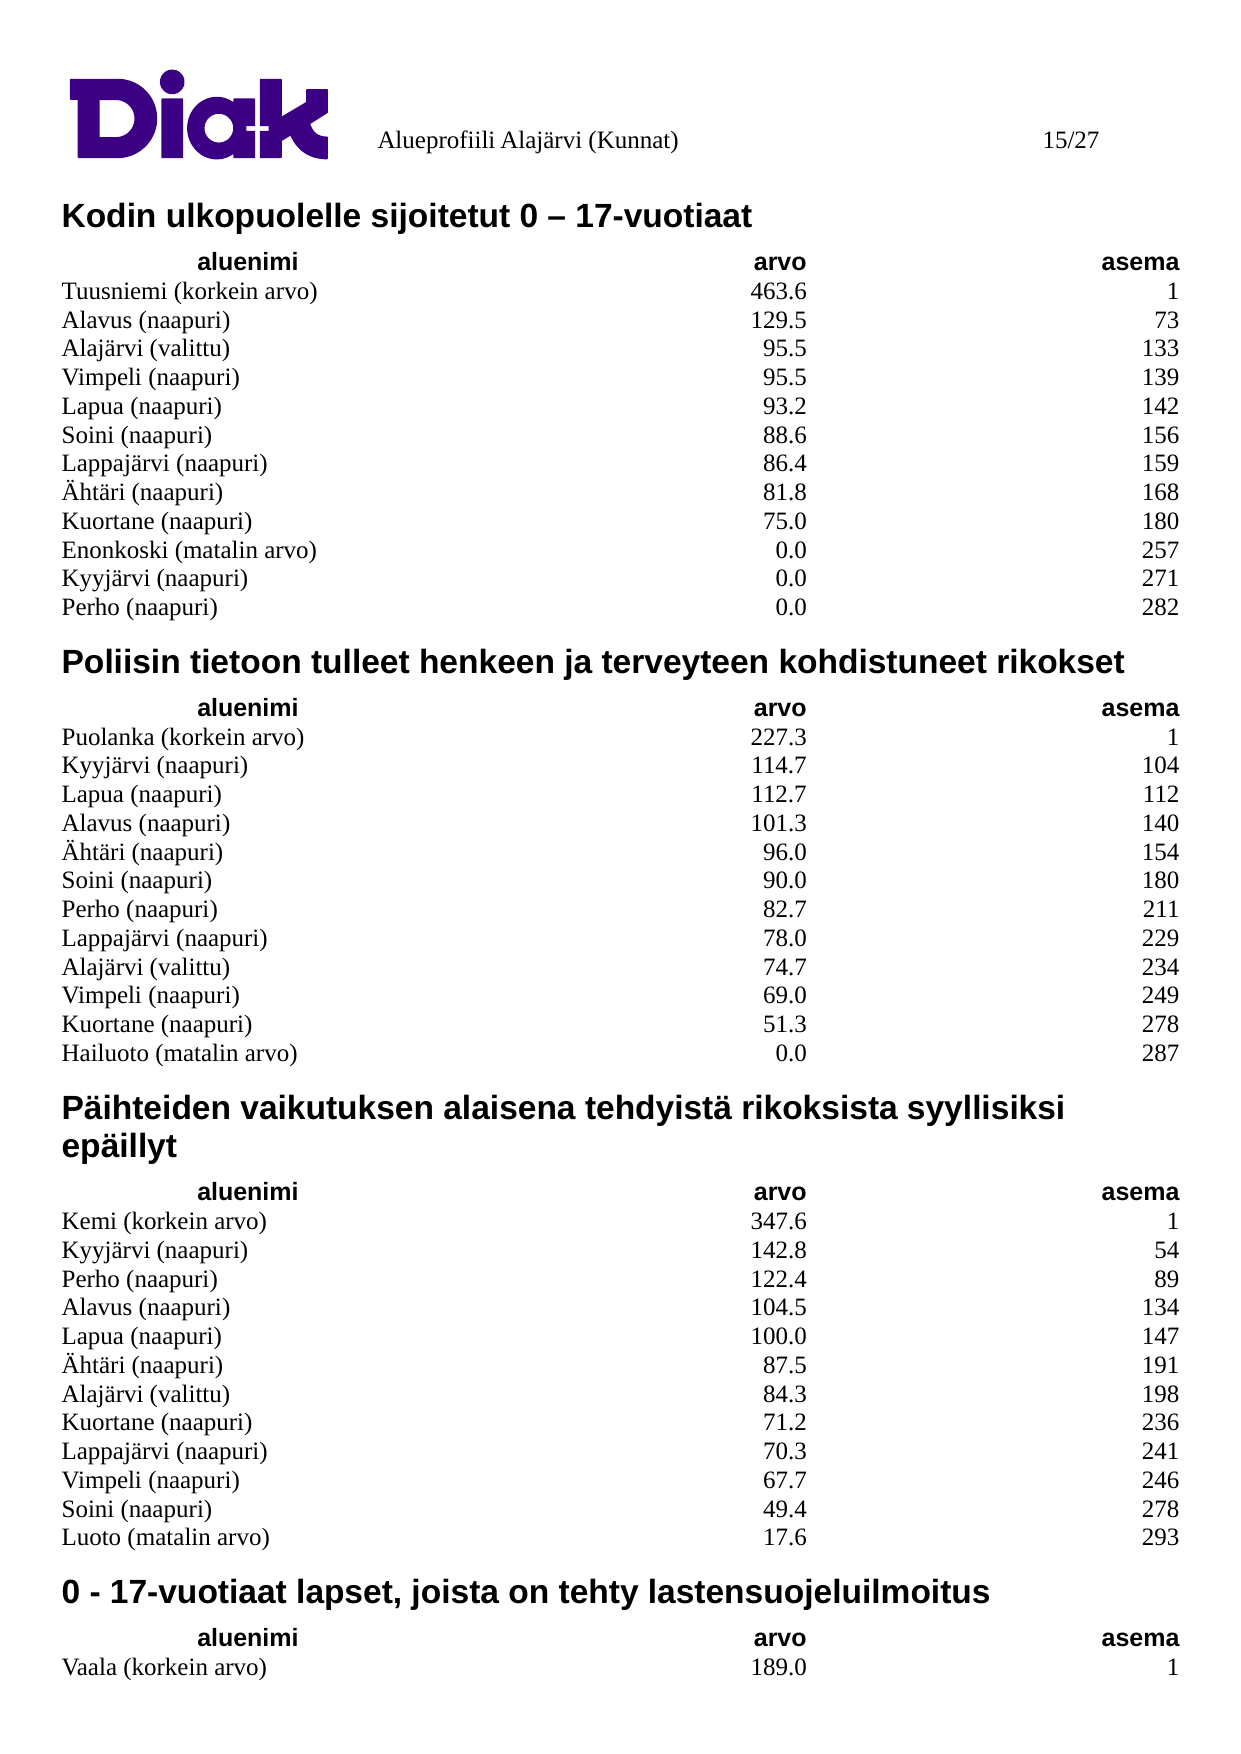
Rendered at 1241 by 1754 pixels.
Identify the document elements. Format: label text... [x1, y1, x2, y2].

table_cell 154 [806, 837, 1179, 866]
table_cell Alajärvi (valittu) [61, 334, 434, 362]
table_cell 246 [806, 1465, 1179, 1494]
table_cell 159 [806, 449, 1179, 477]
table_cell 104 [806, 751, 1179, 779]
table_cell Soini (naapuri) [61, 420, 434, 448]
table_cell 93.2 [434, 391, 806, 420]
table_cell 73 [806, 305, 1179, 333]
table_cell Alavus (naapuri) [61, 808, 434, 837]
table_header aluenimi [61, 1178, 434, 1206]
table_cell 104.5 [434, 1293, 806, 1321]
table_cell Lapua (naapuri) [61, 391, 434, 420]
table_cell 147 [806, 1321, 1179, 1350]
table_cell 1 [806, 276, 1179, 305]
table_cell 54 [806, 1235, 1179, 1264]
table_cell 90.0 [434, 866, 806, 894]
table_cell 51.3 [434, 1009, 806, 1038]
table_cell Alajärvi (valittu) [61, 952, 434, 981]
table_cell 198 [806, 1379, 1179, 1407]
table_header aluenimi [61, 247, 434, 276]
table_header asema [806, 693, 1179, 722]
table_cell Lapua (naapuri) [61, 779, 434, 808]
table_cell 95.5 [434, 362, 806, 391]
subtitle Kodin ulkopuolelle sijoitetut 0 – 17-vuotiaat [61, 196, 1179, 235]
table_cell 278 [806, 1494, 1179, 1522]
table_cell Alavus (naapuri) [61, 1293, 434, 1321]
table_cell Perho (naapuri) [61, 894, 434, 923]
table_cell 100.0 [434, 1321, 806, 1350]
table_cell 122.4 [434, 1264, 806, 1292]
table_cell Kuortane (naapuri) [61, 1408, 434, 1436]
table_cell Kuortane (naapuri) [61, 1009, 434, 1038]
table_header arvo [434, 693, 806, 722]
table_cell 1 [806, 1206, 1179, 1235]
table_cell Alajärvi (valittu) [61, 1379, 434, 1407]
table_cell Perho (naapuri) [61, 592, 434, 621]
table_header aluenimi [61, 693, 434, 722]
table_cell 180 [806, 866, 1179, 894]
table_cell 0.0 [434, 1038, 806, 1067]
table_header asema [806, 1623, 1179, 1652]
table_cell 139 [806, 362, 1179, 391]
table_cell Ähtäri (naapuri) [61, 477, 434, 506]
table_cell 282 [806, 592, 1179, 621]
table_cell 67.7 [434, 1465, 806, 1494]
table_cell Vimpeli (naapuri) [61, 1465, 434, 1494]
table_cell 78.0 [434, 923, 806, 952]
table_cell 189.0 [434, 1652, 806, 1681]
table_header aluenimi [61, 1623, 434, 1652]
table_cell Tuusniemi (korkein arvo) [61, 276, 434, 305]
subtitle Poliisin tietoon tulleet henkeen ja terveyteen kohdistuneet rikokset [61, 642, 1179, 681]
table_cell Luoto (matalin arvo) [61, 1523, 434, 1551]
table_cell 81.8 [434, 477, 806, 506]
table_cell 129.5 [434, 305, 806, 333]
table_cell 95.5 [434, 334, 806, 362]
table_cell 347.6 [434, 1206, 806, 1235]
table_cell 134 [806, 1293, 1179, 1321]
table_cell Vimpeli (naapuri) [61, 362, 434, 391]
table_cell Ähtäri (naapuri) [61, 1350, 434, 1379]
table_cell 1 [806, 722, 1179, 751]
table_cell 49.4 [434, 1494, 806, 1522]
table_cell 156 [806, 420, 1179, 448]
table_cell 0.0 [434, 592, 806, 621]
table_cell 293 [806, 1523, 1179, 1551]
table_cell Hailuoto (matalin arvo) [61, 1038, 434, 1067]
subtitle 0 - 17-vuotiaat lapset, joista on tehty lastensuojeluilmoitus [61, 1572, 1179, 1611]
table_cell 82.7 [434, 894, 806, 923]
table_cell 241 [806, 1436, 1179, 1465]
table_cell 69.0 [434, 981, 806, 1009]
table_header asema [806, 247, 1179, 276]
table_cell Lappajärvi (naapuri) [61, 923, 434, 952]
table_cell Alavus (naapuri) [61, 305, 434, 333]
table_cell 463.6 [434, 276, 806, 305]
table_cell 70.3 [434, 1436, 806, 1465]
table_cell 89 [806, 1264, 1179, 1292]
table_cell 84.3 [434, 1379, 806, 1407]
table_cell Vaala (korkein arvo) [61, 1652, 434, 1681]
table_cell Enonkoski (matalin arvo) [61, 535, 434, 563]
table_cell 191 [806, 1350, 1179, 1379]
table_cell 229 [806, 923, 1179, 952]
table_cell Vimpeli (naapuri) [61, 981, 434, 1009]
table_cell 112.7 [434, 779, 806, 808]
table_cell Kuortane (naapuri) [61, 506, 434, 535]
table_cell 17.6 [434, 1523, 806, 1551]
table_cell Puolanka (korkein arvo) [61, 722, 434, 751]
table_cell 112 [806, 779, 1179, 808]
table_cell 75.0 [434, 506, 806, 535]
table_cell 180 [806, 506, 1179, 535]
table_cell 142 [806, 391, 1179, 420]
table_cell 71.2 [434, 1408, 806, 1436]
table_cell 101.3 [434, 808, 806, 837]
table_cell Kemi (korkein arvo) [61, 1206, 434, 1235]
table_cell 142.8 [434, 1235, 806, 1264]
subtitle Päihteiden vaikutuksen alaisena tehdyistä rikoksista syyllisiksi epäillyt [61, 1088, 1179, 1165]
table_header arvo [434, 247, 806, 276]
table_cell 86.4 [434, 449, 806, 477]
table_cell 133 [806, 334, 1179, 362]
table_cell 88.6 [434, 420, 806, 448]
table_cell 87.5 [434, 1350, 806, 1379]
table_header arvo [434, 1623, 806, 1652]
table_cell 278 [806, 1009, 1179, 1038]
table_cell 1 [806, 1652, 1179, 1681]
table_cell Kyyjärvi (naapuri) [61, 1235, 434, 1264]
table_cell 96.0 [434, 837, 806, 866]
table_cell 0.0 [434, 535, 806, 563]
table_cell 0.0 [434, 564, 806, 592]
table_cell Lapua (naapuri) [61, 1321, 434, 1350]
table_cell Kyyjärvi (naapuri) [61, 564, 434, 592]
table_header arvo [434, 1178, 806, 1206]
table_cell 236 [806, 1408, 1179, 1436]
table_cell 74.7 [434, 952, 806, 981]
table_cell 168 [806, 477, 1179, 506]
table_cell Lappajärvi (naapuri) [61, 1436, 434, 1465]
table_cell 140 [806, 808, 1179, 837]
table_cell 227.3 [434, 722, 806, 751]
table_cell Soini (naapuri) [61, 866, 434, 894]
table_cell 271 [806, 564, 1179, 592]
table_cell 114.7 [434, 751, 806, 779]
table_cell Kyyjärvi (naapuri) [61, 751, 434, 779]
table_cell Soini (naapuri) [61, 1494, 434, 1522]
table_cell 287 [806, 1038, 1179, 1067]
table_header asema [806, 1178, 1179, 1206]
table_cell 257 [806, 535, 1179, 563]
table_cell Perho (naapuri) [61, 1264, 434, 1292]
table_cell 211 [806, 894, 1179, 923]
table_cell Lappajärvi (naapuri) [61, 449, 434, 477]
table_cell 234 [806, 952, 1179, 981]
table_cell 249 [806, 981, 1179, 1009]
table_cell Ähtäri (naapuri) [61, 837, 434, 866]
